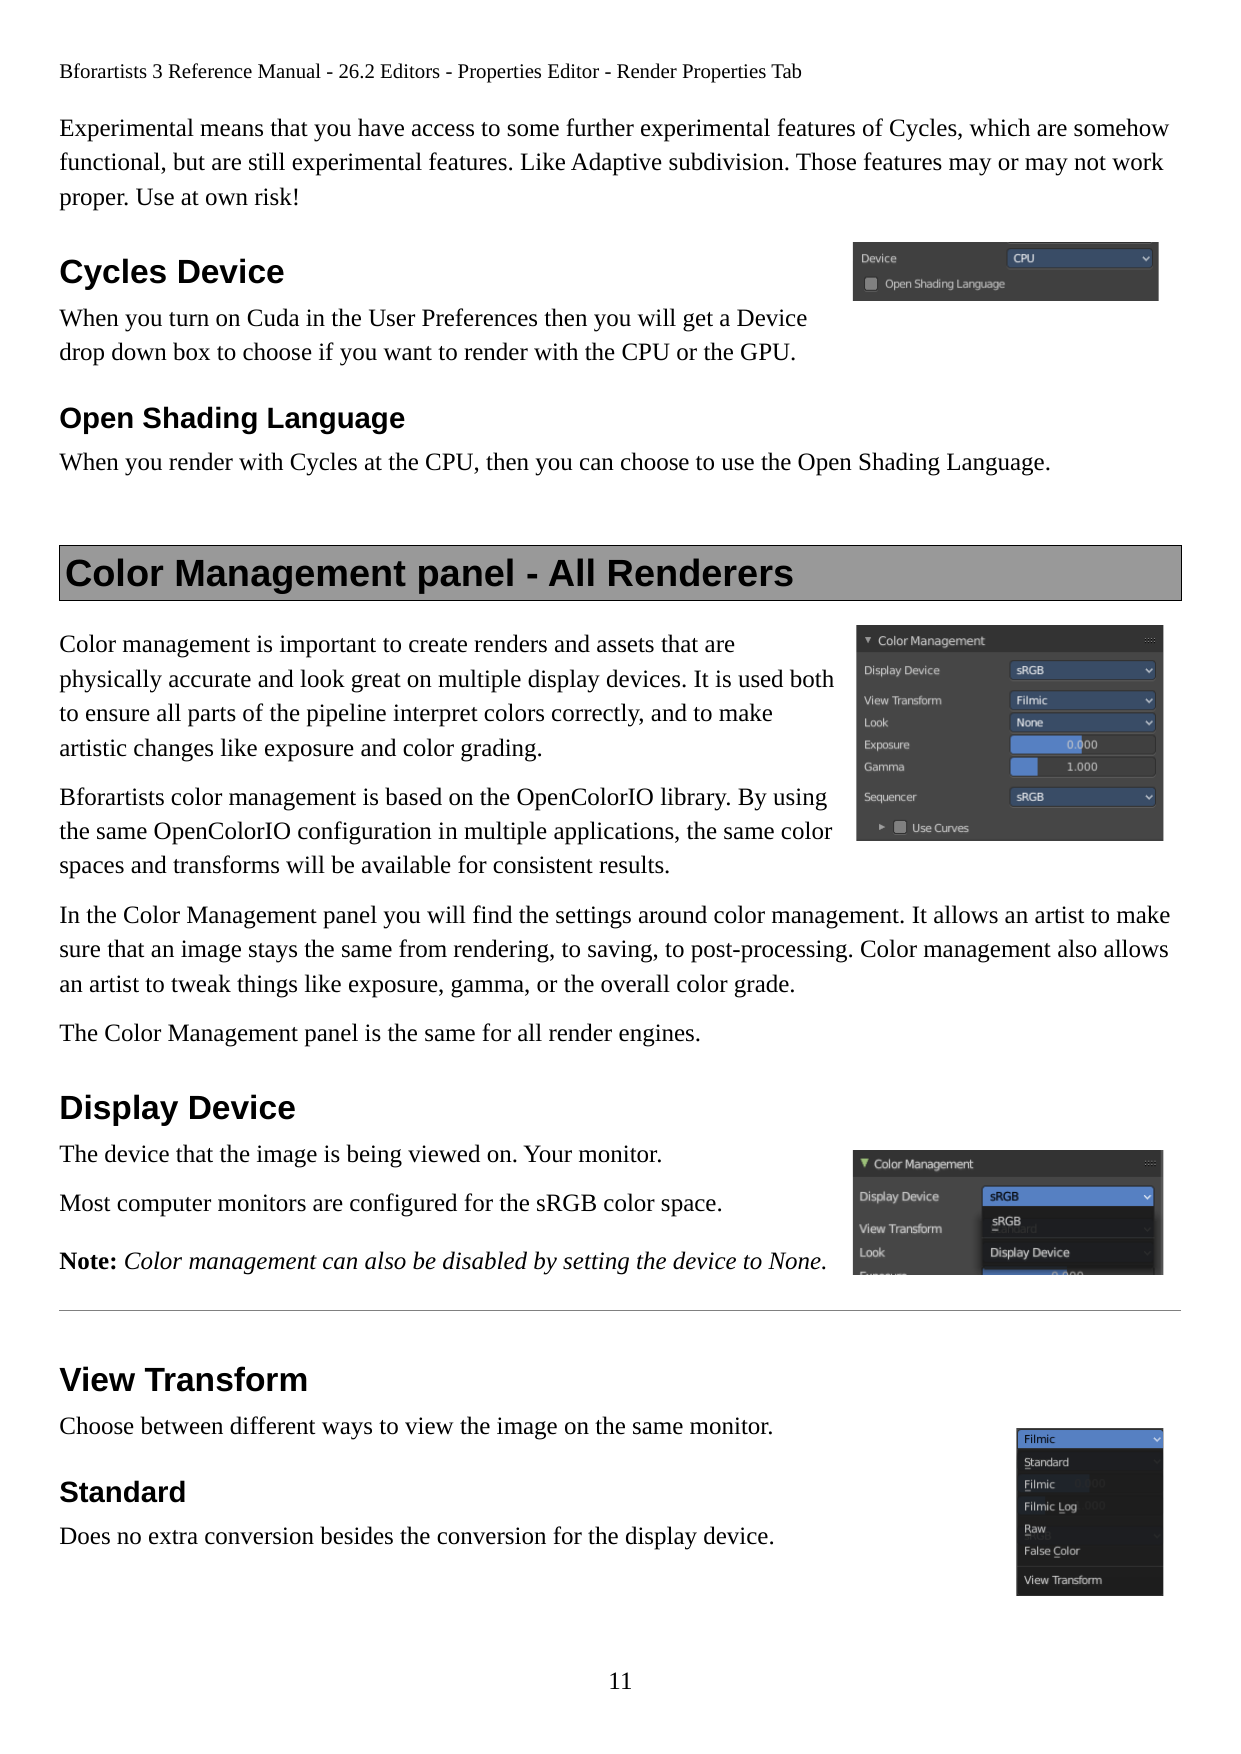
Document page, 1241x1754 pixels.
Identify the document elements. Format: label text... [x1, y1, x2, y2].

subtitle Standard [59, 1475, 1016, 1509]
text Does no extra conversion besides the conversion for the display device. [59, 1521, 1016, 1550]
text Note: Color management can also be disabled by setting the device to None. [59, 1246, 852, 1275]
subtitle [1164, 1475, 1181, 1509]
picture [856, 625, 1164, 841]
text The Color Management panel is the same for all render engines. [59, 1018, 1181, 1046]
subtitle View Transform [59, 1360, 1181, 1399]
subtitle Cycles Device [59, 251, 852, 290]
text In the Color Management panel you will find the settings around color management. It allows an artist to make sure that an image stays the same from rendering, to saving, to post-processing. Color management also allows an artist to tweak things like exposure, gamma, or the overall color grade. [59, 900, 1181, 997]
subtitle Open Shading Language [59, 401, 1181, 434]
text Bforartists color management is based on the OpenColorIO library. By using the same OpenColorIO configuration in multiple applications, the same color spaces and transforms will be available for consistent results. [59, 782, 1181, 879]
text The device that the image is being viewed on. Your monitor. [59, 1139, 1181, 1167]
text When you turn on Cuda in the User Preferences then you will get a Device drop down box to choose if you want to render with the CPU or the GPU. [59, 303, 1181, 366]
subtitle [1159, 251, 1181, 290]
picture [1016, 1428, 1164, 1596]
text Color management is important to create renders and assets that are physically accurate and look great on multiple display devices. It is used both to ensure all parts of the pipeline interpret colors correctly, and to make artistic changes like exposure and color grading. [59, 629, 856, 761]
picture [852, 1150, 1164, 1275]
table_header Color Management panel - All Renderers [60, 546, 1181, 600]
text Experimental means that you have access to some further experimental features of Cycles, which are somehow functional, but are still experimental features. Like Adaptive subdivision. Those features may or may not work proper. Use at own risk! [59, 113, 1181, 210]
text When you render with Cycles at the CPU, then you can choose to use the Open Shading Language. [59, 447, 1181, 476]
list Most computer monitors are configured for the sRGB color space. [59, 1188, 852, 1217]
subtitle Display Device [59, 1088, 1181, 1126]
text Choose between different ways to view the image on the same monitor. [59, 1411, 1181, 1440]
picture [852, 242, 1159, 301]
